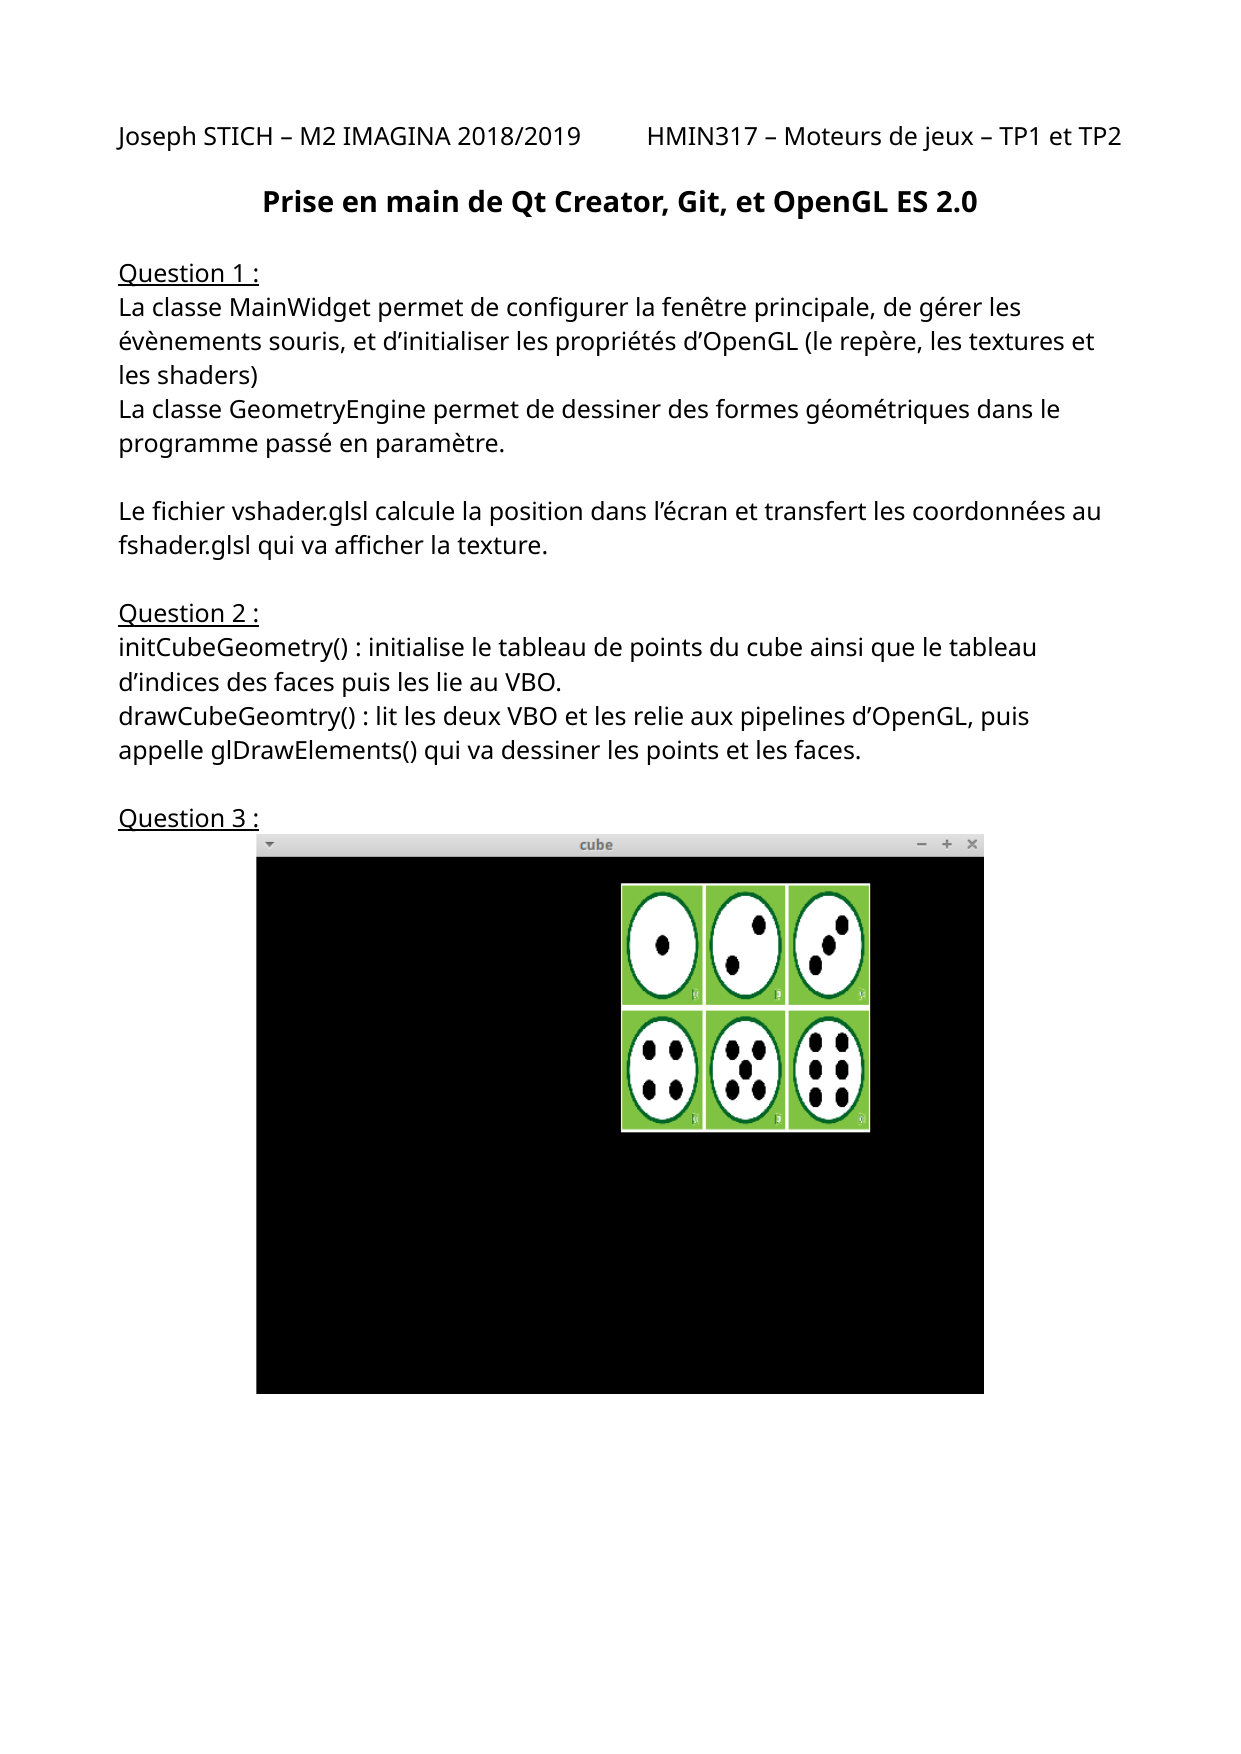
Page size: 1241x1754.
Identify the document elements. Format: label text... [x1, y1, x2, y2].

text Question 2 : [118, 596, 1122, 630]
text La classe MainWidget permet de configurer la fenêtre principale, de gérer les évènements souris, et d’initialiser les propriétés d’OpenGL (le repère, les textures et les shaders) [118, 289, 1122, 392]
text Prise en main de Qt Creator, Git, et OpenGL ES 2.0 [118, 182, 1122, 221]
picture [256, 834, 984, 1394]
text Question 1 : [118, 255, 1122, 289]
text drawCubeGeomtry() : lit les deux VBO et les relie aux pipelines d’OpenGL, puis appelle glDrawElements() qui va dessiner les points et les faces. [118, 698, 1122, 766]
text Le fichier vshader.glsl calcule la position dans l’écran et transfert les coordonnées au fshader.glsl qui va afficher la texture. [118, 494, 1122, 562]
text La classe GeometryEngine permet de dessiner des formes géométriques dans le programme passé en paramètre. [118, 392, 1122, 460]
text Question 3 : [118, 800, 1122, 834]
text initCubeGeometry() : initialise le tableau de points du cube ainsi que le tableau d’indices des faces puis les lie au VBO. [118, 630, 1122, 698]
